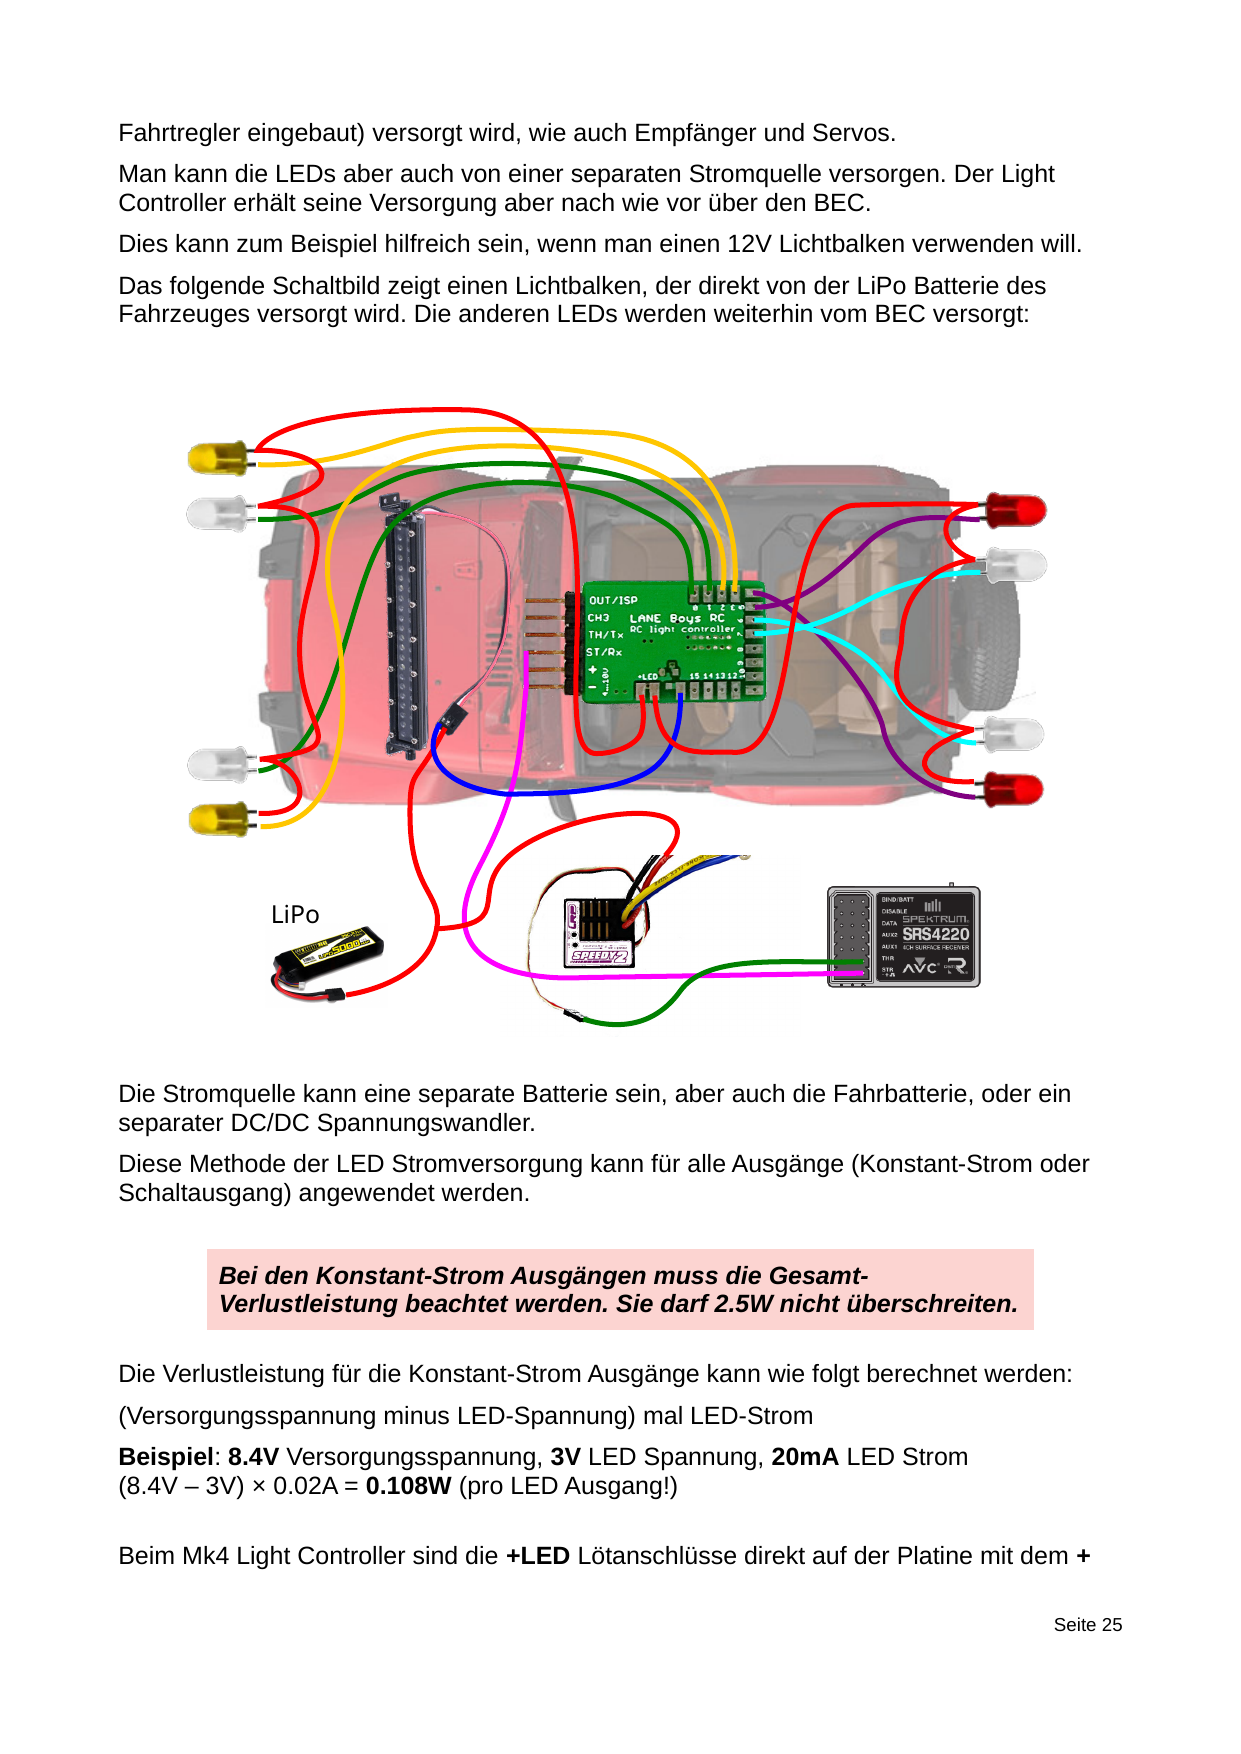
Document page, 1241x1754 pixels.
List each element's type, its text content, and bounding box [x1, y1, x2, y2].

text Das folgende Schaltbild zeigt einen Lichtbalken, der direkt von der LiPo Batterie des Fahrzeuges versorgt wird. Die anderen LEDs werden weiterhin vom BEC versorgt: [118, 271, 1122, 328]
text Man kann die LEDs aber auch von einer separaten Stromquelle versorgen. Der Light Controller erhält seine Versorgung aber nach wie vor über den BEC. [118, 159, 1122, 217]
text Diese Methode der LED Stromversorgung kann für alle Ausgänge (Konstant-Strom oder Schaltausgang) angewendet werden. [118, 1149, 1122, 1207]
text Fahrtregler eingebaut) versorgt wird, wie auch Empfänger und Servos. [118, 118, 1122, 147]
text (Versorgungsspannung minus LED-Spannung) mal LED-Strom [118, 1401, 1122, 1429]
text Dies kann zum Beispiel hilfreich sein, wenn man einen 12V Lichtbalken verwenden will. [118, 229, 1122, 258]
text (8.4V – 3V) × 0.02A = 0.108W (pro LED Ausgang!) [118, 1471, 1122, 1499]
text Beispiel: 8.4V Versorgungsspannung, 3V LED Spannung, 20mA LED Strom [118, 1442, 1122, 1471]
text Bei den Konstant-Strom Ausgängen muss die Gesamt-Verlustleistung beachtet werden. Sie darf 2.5W nicht überschreiten. [207, 1249, 1034, 1330]
text Beim Mk4 Light Controller sind die +LED Lötanschlüsse direkt auf der Platine mit dem + [118, 1541, 1122, 1569]
text Die Verlustleistung für die Konstant-Strom Ausgänge kann wie folgt berechnet werden: [118, 1359, 1122, 1388]
text Die Stromquelle kann eine separate Batterie sein, aber auch die Fahrbatterie, oder ein separater DC/DC Spannungswandler. [118, 341, 1122, 1137]
